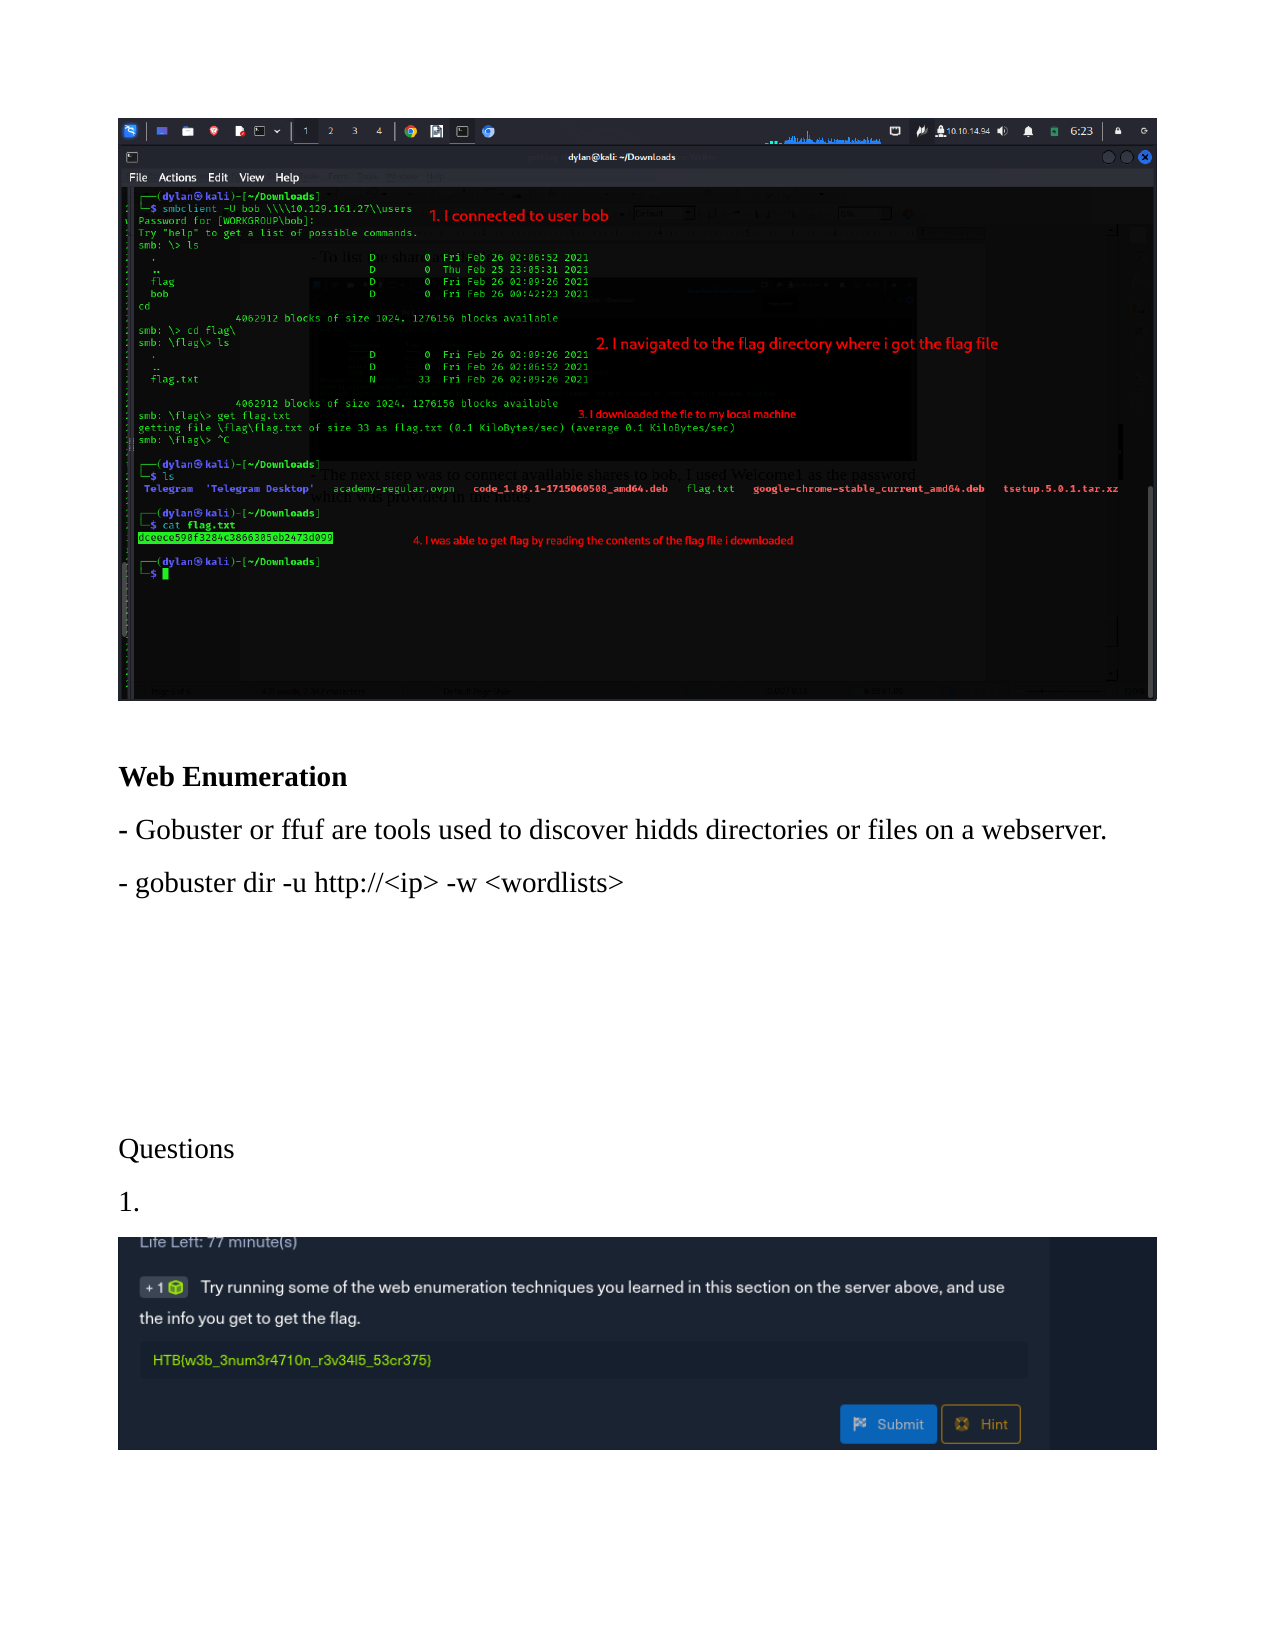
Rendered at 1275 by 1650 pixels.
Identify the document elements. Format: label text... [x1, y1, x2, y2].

picture [118, 118, 1157, 701]
text - gobuster dir -u http://<ip> -w <wordlists> [118, 865, 1157, 899]
text Questions [118, 1131, 1157, 1164]
text Web Enumeration [118, 759, 1157, 793]
text 1. [118, 1184, 1157, 1218]
text - Gobuster or ffuf are tools used to discover hidds directories or files on a webserver. [118, 812, 1157, 846]
picture [118, 1237, 1157, 1450]
